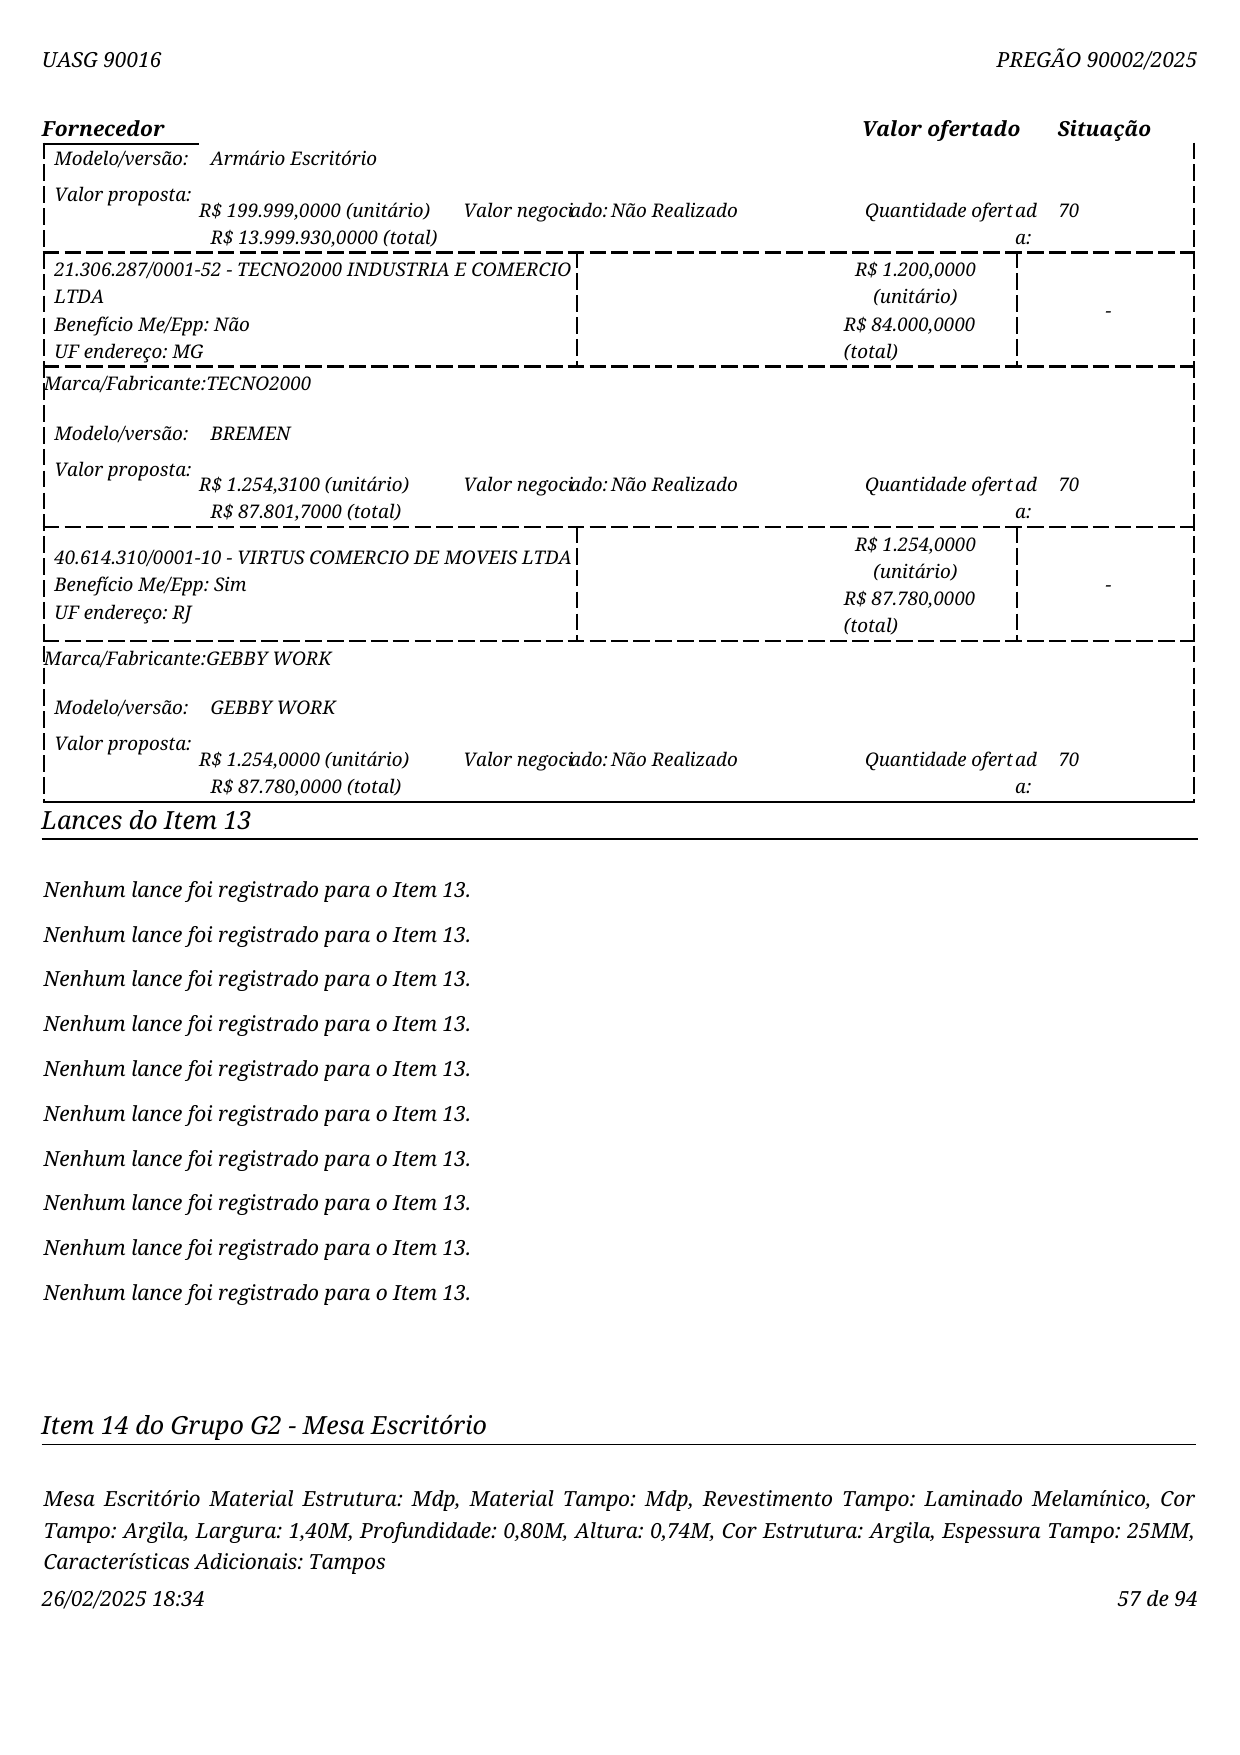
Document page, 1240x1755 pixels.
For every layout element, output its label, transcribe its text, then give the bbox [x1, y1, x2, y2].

table_cell ado: Não Realizado [577, 467, 809, 526]
table_cell [1101, 143, 1194, 192]
table_cell R$ 199.999,0000 (unitário) Valor negoci R$ 13.999.930,0000 (total) [199, 192, 577, 251]
table_cell [1101, 741, 1194, 801]
text Nenhum lance foi registrado para o Item 13. [43, 875, 1199, 903]
table_cell ada: [1017, 741, 1048, 801]
table_cell R$ 1.254,0000 (unitário) Valor negoci R$ 87.780,0000 (total) [199, 741, 577, 801]
table_cell [1017, 417, 1101, 467]
table_cell [1101, 417, 1194, 467]
text Nenhum lance foi registrado para o Item 13. [43, 920, 1199, 948]
table_cell [1017, 365, 1101, 417]
text Nenhum lance foi registrado para o Item 13. [43, 1054, 1199, 1082]
table_cell 70 [1048, 741, 1101, 801]
table_cell Quantidade ofert [809, 467, 1017, 526]
text Nenhum lance foi registrado para o Item 13. [43, 1099, 1199, 1127]
table_cell [809, 640, 1017, 692]
text Nenhum lance foi registrado para o Item 13. [43, 1009, 1199, 1038]
text Nenhum lance foi registrado para o Item 13. [43, 1233, 1199, 1262]
table_cell [1017, 640, 1101, 692]
table_cell [577, 417, 809, 467]
text Nenhum lance foi registrado para o Item 13. [43, 964, 1199, 993]
text Mesa Escritório Material Estrutura: Mdp, Material Tampo: Mdp, Revestimento Tampo: Laminado Melamínico, Cor Tampo: Argila, Largura: 1,40M, Profundidade: 0,80M, Altura: 0,74M, Cor Estrutura: Argila, Espessura Tampo: 25MM, Características Adicionais: Tampos [43, 1484, 1199, 1575]
table_cell [809, 365, 1017, 417]
table_cell [809, 143, 1017, 192]
table_cell [577, 526, 809, 640]
table_cell Marca/Fabricante: TECNO2000 [44, 365, 577, 417]
table_cell Modelo/versão: Valor proposta: [44, 145, 199, 251]
table_cell [577, 251, 809, 365]
table_cell [1101, 467, 1194, 526]
table_cell Modelo/versão: Valor proposta: [44, 417, 199, 526]
table_cell [1101, 640, 1194, 692]
table_cell [1101, 192, 1194, 251]
text Nenhum lance foi registrado para o Item 13. [43, 1188, 1199, 1217]
table_cell [1101, 365, 1194, 417]
table_cell Modelo/versão: Valor proposta: [44, 692, 199, 801]
table_cell GEBBY WORK [199, 692, 577, 741]
table_cell R$ 1.200,0000 (unitário) R$ 84.000,0000 (total) [809, 251, 1017, 365]
table_cell Armário Escritório [199, 143, 577, 192]
table_cell ada: [1017, 467, 1048, 526]
table_cell Quantidade ofert [809, 192, 1017, 251]
table_cell R$ 1.254,3100 (unitário) Valor negoci R$ 87.801,7000 (total) [199, 467, 577, 526]
table_cell 70 [1048, 192, 1101, 251]
table_cell [1017, 143, 1101, 192]
table_cell Quantidade ofert [809, 741, 1017, 801]
table_cell Marca/Fabricante: GEBBY WORK [44, 640, 577, 692]
table_cell [577, 692, 809, 741]
table_cell - [1101, 251, 1194, 365]
subtitle Item 14 do Grupo G2 - Mesa Escritório [41, 1408, 1200, 1442]
table_cell 21.306.287/0001-52 - TECNO2000 INDUSTRIA E COMERCIO LTDA Benefício Me/Epp: Não UF endereço: MG [44, 251, 577, 365]
table_cell 70 [1048, 467, 1101, 526]
table_cell [1017, 526, 1101, 640]
table_cell ado: Não Realizado [577, 192, 809, 251]
text Nenhum lance foi registrado para o Item 13. [43, 1144, 1199, 1172]
table_cell [577, 640, 809, 692]
table_cell ada: [1017, 192, 1048, 251]
table_cell BREMEN [199, 417, 577, 467]
table_cell [1017, 251, 1101, 365]
table_cell - [1101, 526, 1194, 640]
table_cell 40.614.310/0001-10 - VIRTUS COMERCIO DE MOVEIS LTDA Benefício Me/Epp: Sim UF endereço: RJ [44, 526, 577, 640]
subtitle Lances do Item 13 [41, 803, 1200, 837]
table_cell [809, 692, 1017, 741]
table_cell [577, 365, 809, 417]
table_cell [1101, 692, 1194, 741]
table_cell ado: Não Realizado [577, 741, 809, 801]
table_cell [809, 417, 1017, 467]
table_cell [1017, 692, 1101, 741]
table_cell [577, 143, 809, 192]
text Nenhum lance foi registrado para o Item 13. [43, 1278, 1199, 1306]
table_cell R$ 1.254,0000 (unitário) R$ 87.780,0000 (total) [809, 526, 1017, 640]
